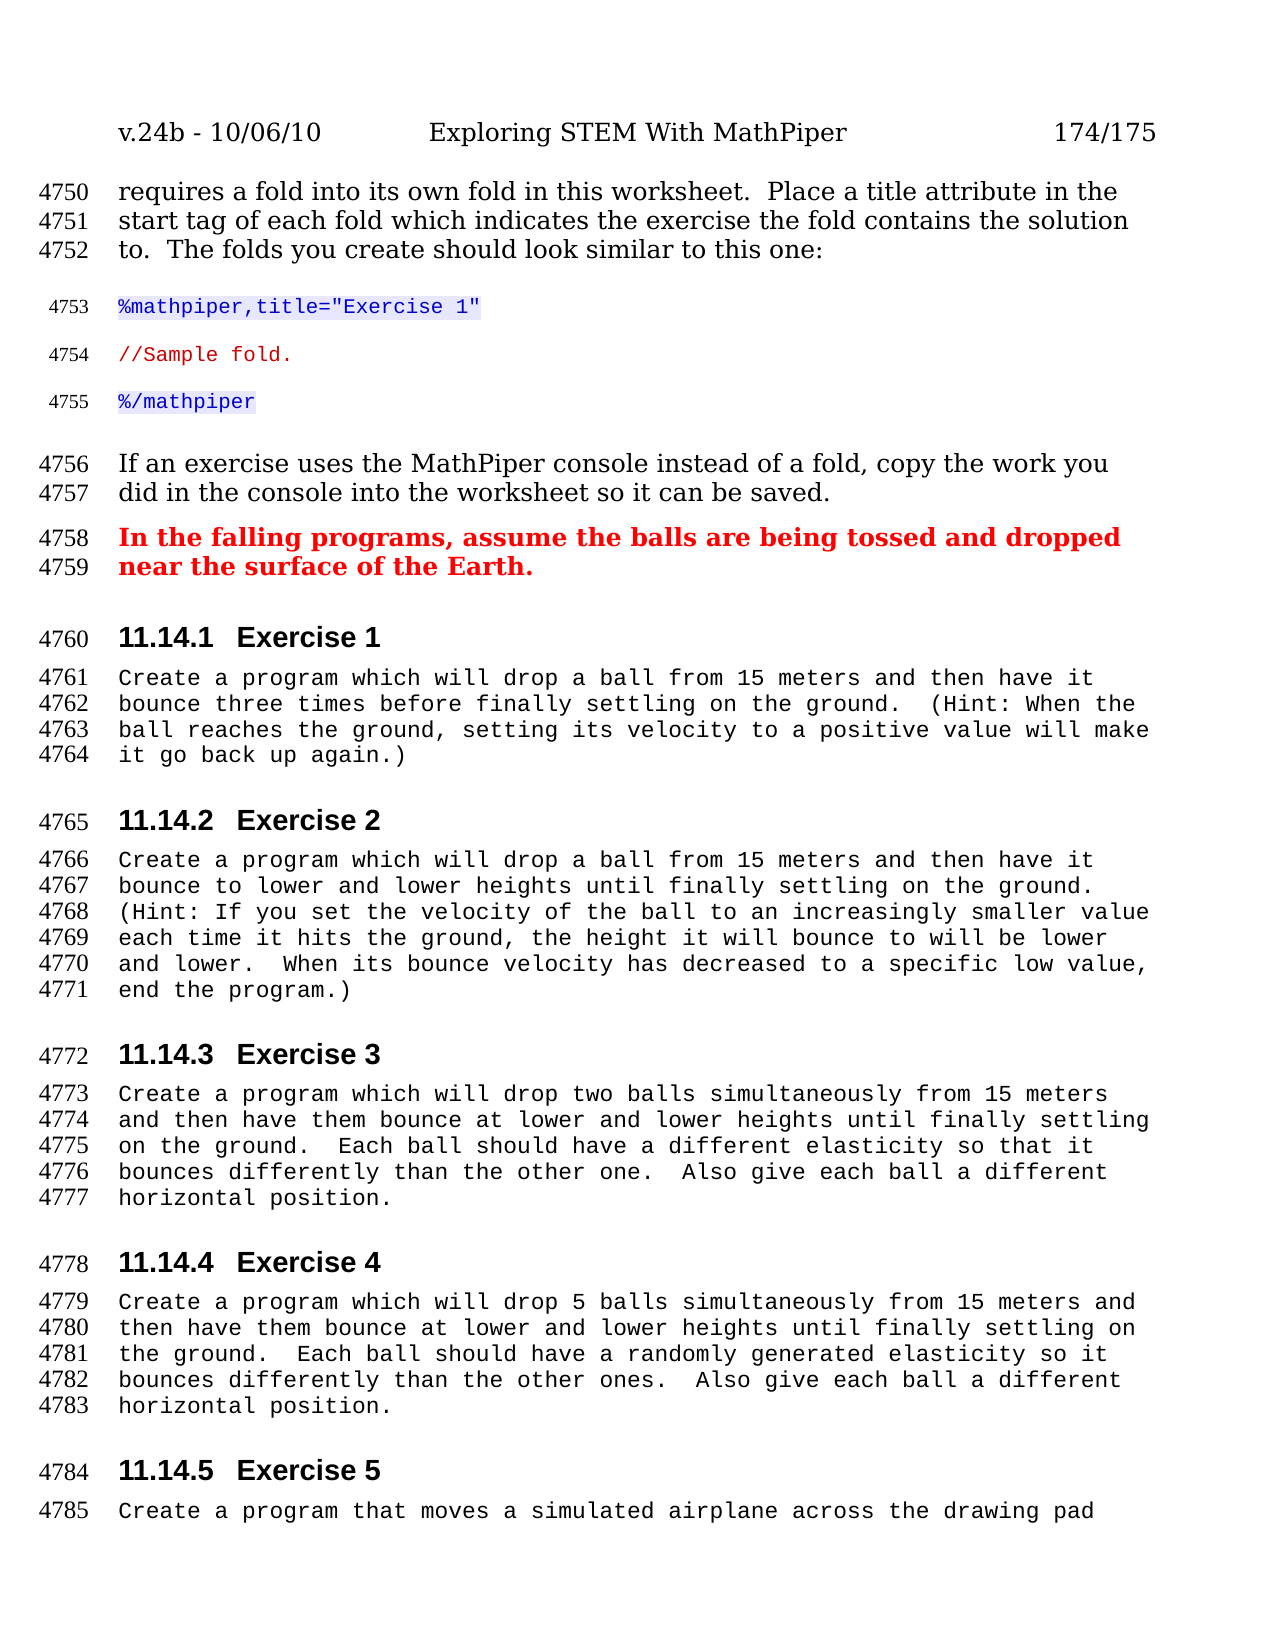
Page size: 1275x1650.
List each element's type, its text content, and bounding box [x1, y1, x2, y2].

text %/mathpiper [118, 391, 1157, 414]
text //Sample fold. [118, 343, 1157, 367]
text requires a fold into its own fold in this worksheet. Place a title attribute in the start tag of each fold which indicates the exercise the fold contains the solution to. The folds you create should look similar to this one: [118, 177, 1157, 264]
text Create a program which will drop two balls simultaneously from 15 meters and then have them bounce at lower and lower heights until finally settling on the ground. Each ball should have a different elasticity so that it bounces differently than the other one. Also give each ball a different horizontal position. [118, 1082, 1157, 1212]
subtitle Exercise 4 [118, 1245, 1157, 1279]
subtitle Exercise 1 [118, 621, 1157, 654]
text Create a program which will drop a ball from 15 meters and then have it bounce to lower and lower heights until finally settling on the ground. (Hint: If you set the velocity of the ball to an increasingly smaller value each time it hits the ground, the height it will bounce to will be lower and lower. When its bounce velocity has decreased to a specific low value, end the program.) [118, 848, 1157, 1004]
text If an exercise uses the MathPiper console instead of a fold, copy the work you did in the console into the worksheet so it can be saved. [118, 449, 1157, 508]
subtitle Exercise 2 [118, 803, 1157, 836]
text Create a program which will drop a ball from 15 meters and then have it bounce three times before finally settling on the ground. (Hint: When the ball reaches the ground, setting its velocity to a positive value will make it go back up again.) [118, 666, 1157, 770]
subtitle Exercise 5 [118, 1453, 1157, 1487]
text %mathpiper,title="Exercise 1" [118, 296, 1157, 320]
text In the falling programs, assume the balls are being tossed and dropped near the surface of the Earth. [118, 523, 1157, 581]
text Create a program which will drop 5 balls simultaneously from 15 meters and then have them bounce at lower and lower heights until finally settling on the ground. Each ball should have a randomly generated elasticity so it bounces differently than the other ones. Also give each ball a different horizontal position. [118, 1291, 1157, 1420]
text Create a program that moves a simulated airplane across the drawing pad [118, 1499, 1157, 1525]
subtitle Exercise 3 [118, 1037, 1157, 1071]
